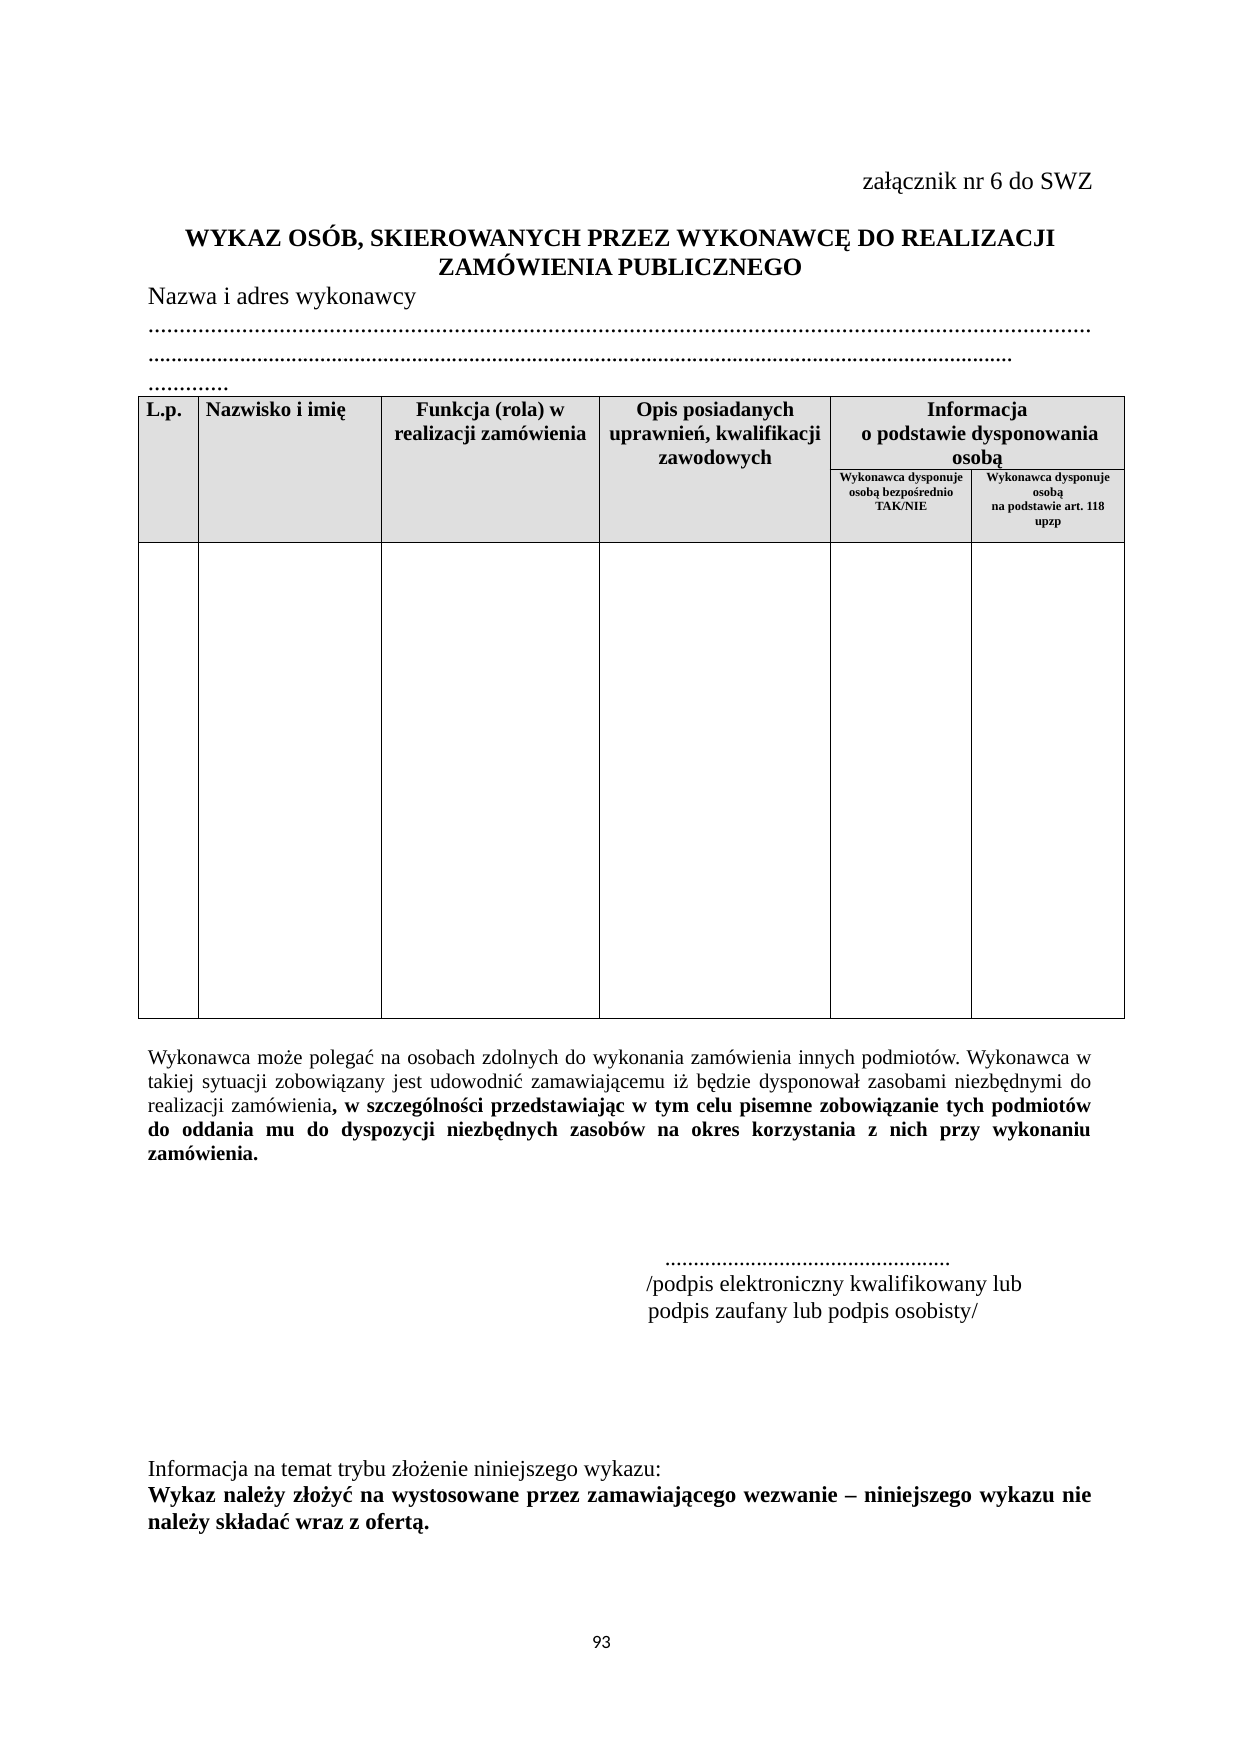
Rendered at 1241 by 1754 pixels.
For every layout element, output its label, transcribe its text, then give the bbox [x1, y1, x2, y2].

text /podpis elektroniczny kwalifikowany lub [148, 1271, 1093, 1297]
text Informacja na temat trybu złożenie niniejszego wykazu: [148, 1455, 1093, 1481]
table_cell Wykonawca dysponuje osobą na podstawie art. 118 upzp [972, 470, 1124, 542]
table_header Funkcja (rola) w realizacji zamówienia [382, 397, 599, 542]
text załącznik nr 6 do SWZ [811, 166, 1093, 194]
table_cell [831, 543, 971, 1017]
text ............. [148, 367, 1093, 396]
text .................................................. [148, 1244, 1093, 1271]
table_header L.p. [139, 397, 198, 542]
table_header Nazwisko i imię [199, 397, 381, 542]
text ....................................................................................................................................................... [148, 309, 1093, 338]
text ....................................................................................................................................................... [148, 338, 1093, 367]
table_cell [972, 543, 1124, 1017]
table_cell Wykonawca dysponuje osobą bezpośrednio TAK/NIE [831, 470, 971, 542]
table_cell [600, 543, 830, 1017]
table_header Opis posiadanych uprawnień, kwalifikacji zawodowych [600, 397, 830, 542]
text Wykaz należy złożyć na wystosowane przez zamawiającego wezwanie – niniejszego wykazu nie należy składać wraz z ofertą. [148, 1481, 1093, 1534]
text Wykonawca może polegać na osobach zdolnych do wykonania zamówienia innych podmiotów. Wykonawca w takiej sytuacji zobowiązany jest udowodnić zamawiającemu iż będzie dysponował zasobami niezbędnymi do realizacji zamówienia, w szczególności przedstawiając w tym celu pisemne zobowiązanie tych podmiotów do oddania mu do dyspozycji niezbędnych zasobów na okres korzystania z nich przy wykonaniu zamówienia. [148, 1045, 1093, 1165]
text Nazwa i adres wykonawcy [148, 281, 1093, 309]
text WYKAZ OSÓB, SKIEROWANYCH PRZEZ WYKONAWCĘ DO REALIZACJI ZAMÓWIENIA PUBLICZNEGO [148, 223, 1093, 281]
table_cell [139, 543, 198, 1017]
table_cell [199, 543, 381, 1017]
table_cell [382, 543, 599, 1017]
table_header Informacja o podstawie dysponowania osobą [831, 397, 1124, 469]
text podpis zaufany lub podpis osobisty/ [148, 1297, 1093, 1323]
